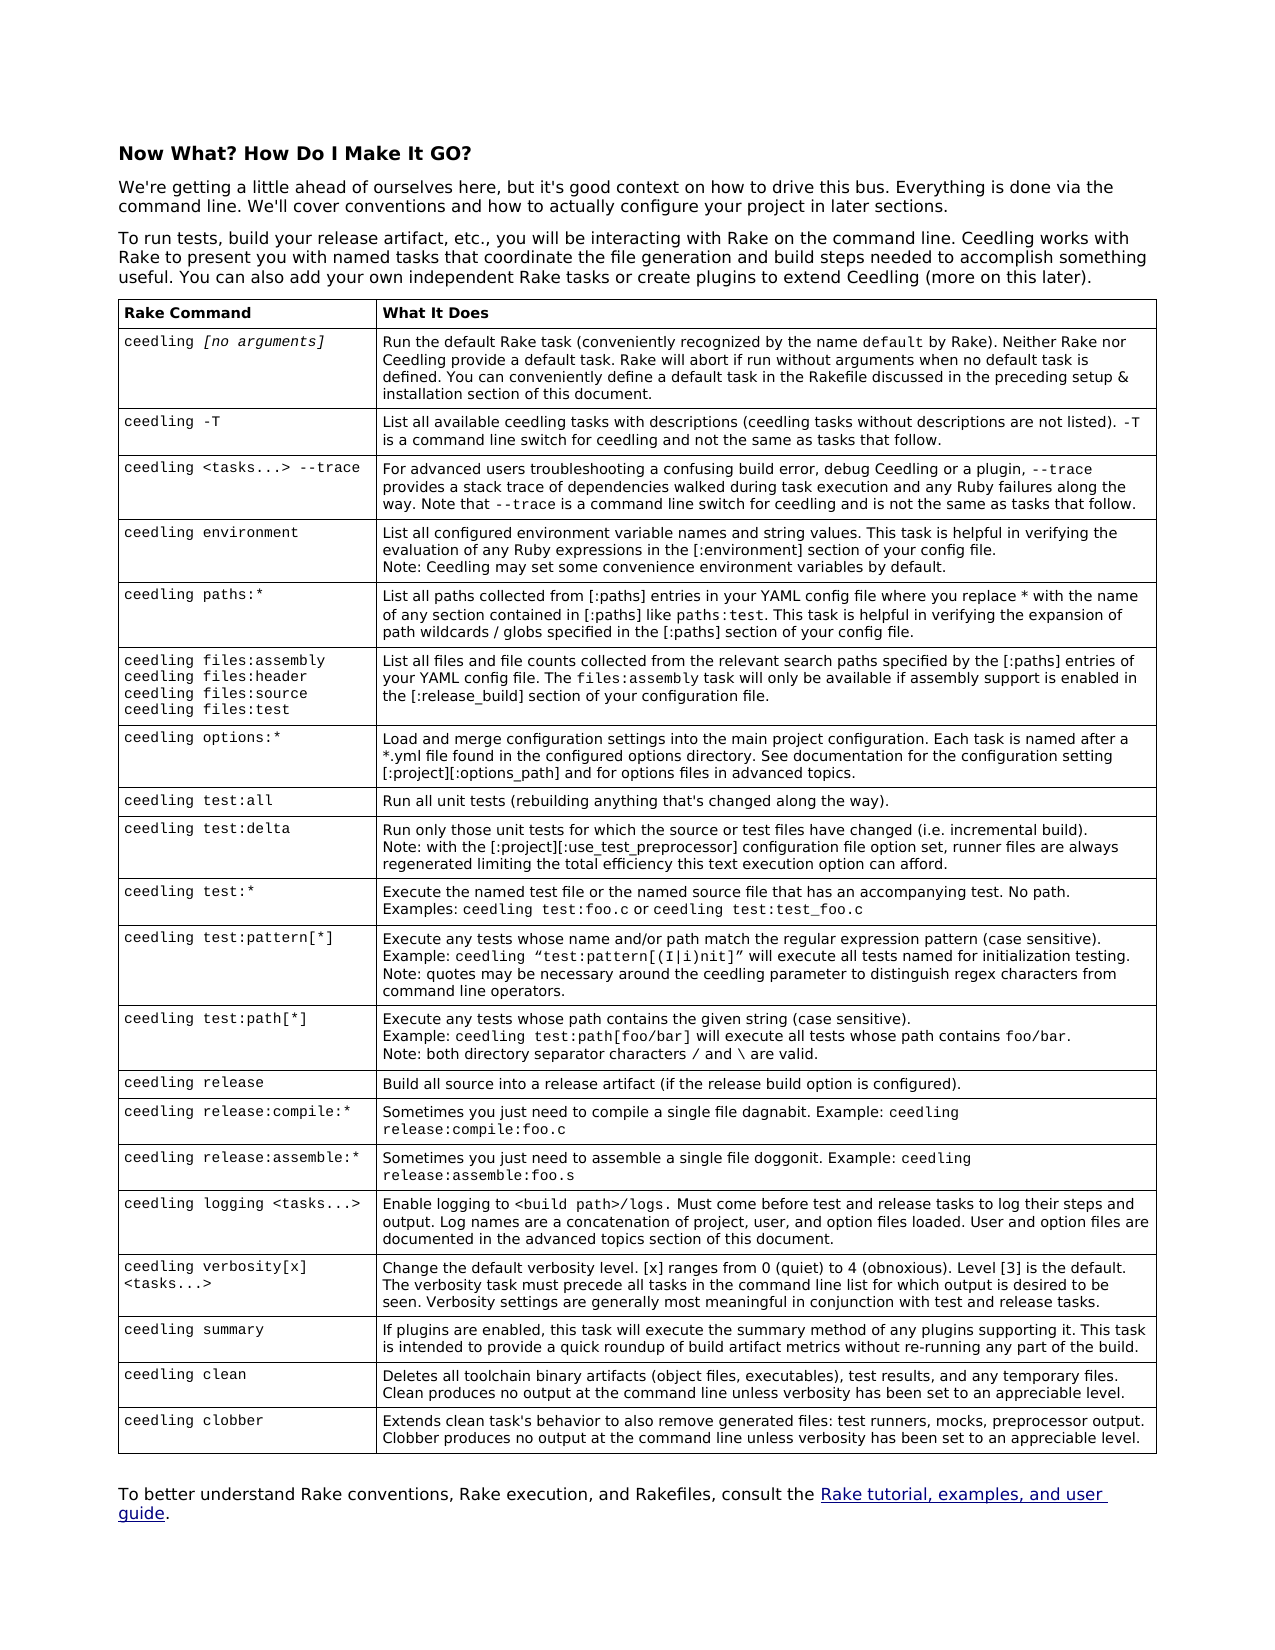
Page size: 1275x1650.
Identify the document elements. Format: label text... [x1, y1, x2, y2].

table_cell Sometimes you just need to assemble a single file doggonit. Example: ceedling release:assemble:foo.s [377, 1145, 1156, 1190]
text To run tests, build your release artifact, etc., you will be interacting with Rake on the command line. Ceedling works with Rake to present you with named tasks that coordinate the file generation and build steps needed to accomplish something useful. You can also add your own independent Rake tasks or create plugins to extend Ceedling (more on this later). [118, 229, 1157, 287]
table_cell Execute any tests whose path contains the given string (case sensitive). Example: ceedling test:path[foo/bar] will execute all tests whose path contains foo/bar. Note: both directory separator characters / and \ are valid. [377, 1006, 1156, 1070]
table_cell List all paths collected from [:paths] entries in your YAML config file where you replace * with the name of any section contained in [:paths] like paths:test. This task is helpful in verifying the expansion of path wildcards / globs specified in the [:paths] section of your config file. [377, 583, 1156, 647]
table_cell Execute the named test file or the named source file that has an accompanying test. No path. Examples: ceedling test:foo.c or ceedling test:test_foo.c [377, 879, 1156, 925]
table_cell ceedling summary [119, 1317, 376, 1362]
table_cell Build all source into a release artifact (if the release build option is configured). [377, 1071, 1156, 1098]
table_cell Deletes all toolchain binary artifacts (object files, executables), test results, and any temporary files. Clean produces no output at the command line unless verbosity has been set to an appreciable level. [377, 1363, 1156, 1407]
table_cell ceedling clean [119, 1363, 376, 1407]
table_cell Run all unit tests (rebuilding anything that's changed along the way). [377, 788, 1156, 816]
text To better understand Rake conventions, Rake execution, and Rakefiles, consult the Rake tutorial, examples, and user guide. [118, 1485, 1157, 1523]
table_cell ceedling release:assemble:* [119, 1145, 376, 1190]
table_cell Execute any tests whose name and/or path match the regular expression pattern (case sensitive). Example: ceedling “test:pattern[(I|i)nit]” will execute all tests named for initialization testing. Note: quotes may be necessary around the ceedling parameter to distinguish regex characters from command line operators. [377, 926, 1156, 1005]
table_cell Sometimes you just need to compile a single file dagnabit. Example: ceedling release:compile:foo.c [377, 1099, 1156, 1144]
table_cell ceedling test:delta [119, 817, 376, 878]
table_cell Run only those unit tests for which the source or test files have changed (i.e. incremental build). Note: with the [:project][:use_test_preprocessor] configuration file option set, runner files are always regenerated limiting the total efficiency this text execution option can afford. [377, 817, 1156, 878]
table_cell ceedling -T [119, 409, 376, 455]
table_cell For advanced users troubleshooting a confusing build error, debug Ceedling or a plugin, --trace provides a stack trace of dependencies walked during task execution and any Ruby failures along the way. Note that --trace is a command line switch for ceedling and is not the same as tasks that follow. [377, 456, 1156, 519]
table_cell ceedling environment [119, 520, 376, 582]
table_cell List all configured environment variable names and string values. This task is helpful in verifying the evaluation of any Ruby expressions in the [:environment] section of your config file. Note: Ceedling may set some convenience environment variables by default. [377, 520, 1156, 582]
table_cell List all files and file counts collected from the relevant search paths specified by the [:paths] entries of your YAML config file. The files:assembly task will only be available if assembly support is enabled in the [:release_build] section of your configuration file. [377, 648, 1156, 725]
table_cell ceedling release [119, 1071, 376, 1098]
subtitle Now What? How Do I Make It GO? [118, 143, 1157, 165]
table_cell ceedling <tasks...> --trace [119, 456, 376, 519]
table_cell ceedling [no arguments] [119, 329, 376, 408]
table_cell If plugins are enabled, this task will execute the summary method of any plugins supporting it. This task is intended to provide a quick roundup of build artifact metrics without re-running any part of the build. [377, 1317, 1156, 1362]
table_cell Enable logging to <build path>/logs. Must come before test and release tasks to log their steps and output. Log names are a concatenation of project, user, and option files loaded. User and option files are documented in the advanced topics section of this document. [377, 1191, 1156, 1254]
table_cell ceedling verbosity[x] <tasks...> [119, 1255, 376, 1316]
table_cell ceedling release:compile:* [119, 1099, 376, 1144]
table_cell ceedling test:* [119, 879, 376, 925]
text We're getting a little ahead of ourselves here, but it's good context on how to drive this bus. Everything is done via the command line. We'll cover conventions and how to actually configure your project in later sections. [118, 177, 1157, 216]
table_cell List all available ceedling tasks with descriptions (ceedling tasks without descriptions are not listed). -T is a command line switch for ceedling and not the same as tasks that follow. [377, 409, 1156, 455]
table_cell ceedling logging <tasks...> [119, 1191, 376, 1254]
table_cell ceedling options:* [119, 726, 376, 787]
table_cell ceedling test:all [119, 788, 376, 816]
table_cell Change the default verbosity level. [x] ranges from 0 (quiet) to 4 (obnoxious). Level [3] is the default. The verbosity task must precede all tasks in the command line list for which output is desired to be seen. Verbosity settings are generally most meaningful in conjunction with test and release tasks. [377, 1255, 1156, 1316]
table_cell Extends clean task's behavior to also remove generated files: test runners, mocks, preprocessor output. Clobber produces no output at the command line unless verbosity has been set to an appreciable level. [377, 1408, 1156, 1453]
table_cell Run the default Rake task (conveniently recognized by the name default by Rake). Neither Rake nor Ceedling provide a default task. Rake will abort if run without arguments when no default task is defined. You can conveniently define a default task in the Rakefile discussed in the preceding setup & installation section of this document. [377, 329, 1156, 408]
table_cell ceedling paths:* [119, 583, 376, 647]
table_cell Load and merge configuration settings into the main project configuration. Each task is named after a *.yml file found in the configured options directory. See documentation for the configuration setting [:project][:options_path] and for options files in advanced topics. [377, 726, 1156, 787]
table_cell ceedling clobber [119, 1408, 376, 1453]
table_cell ceedling files:assembly ceedling files:header ceedling files:source ceedling files:test [119, 648, 376, 725]
table_header What It Does [377, 300, 1156, 328]
table_cell ceedling test:pattern[*] [119, 926, 376, 1005]
table_header Rake Command [119, 300, 376, 328]
table_cell ceedling test:path[*] [119, 1006, 376, 1070]
